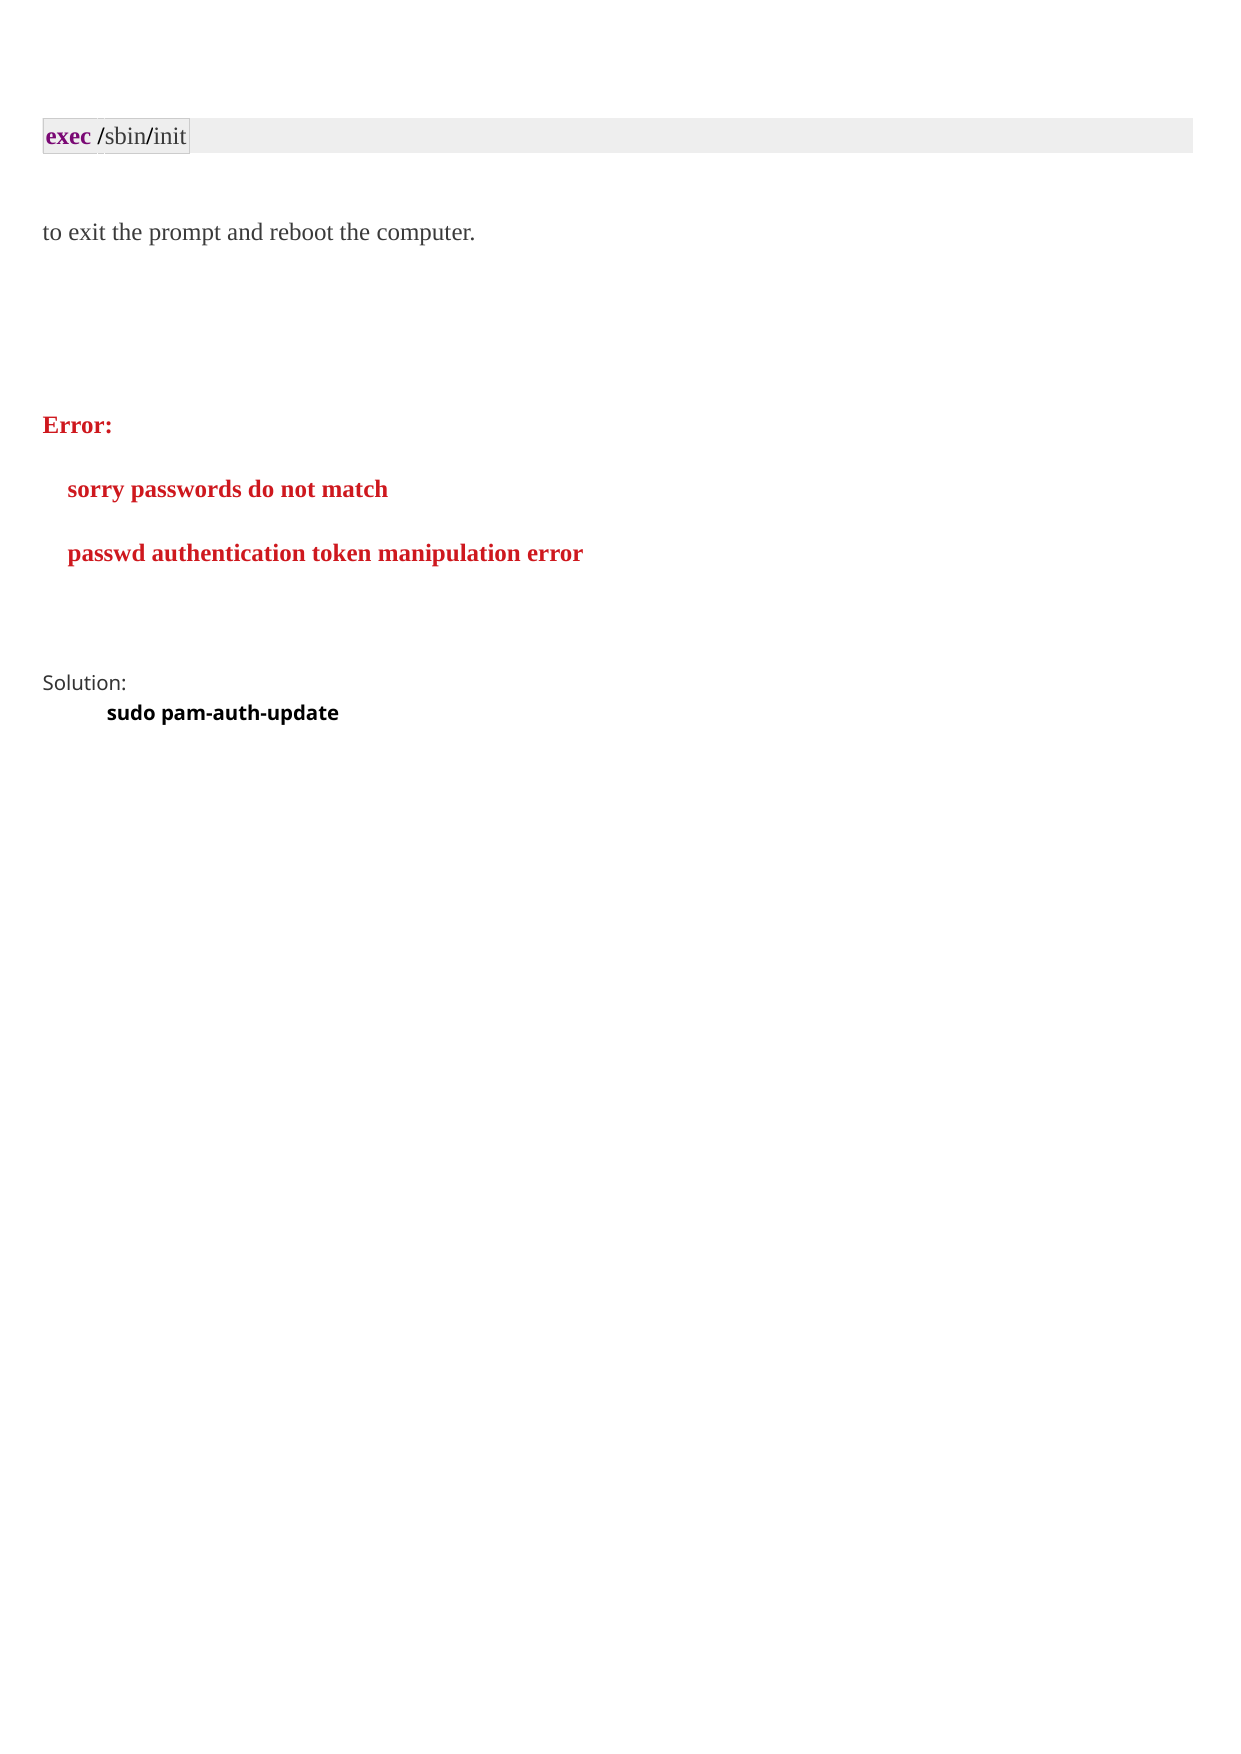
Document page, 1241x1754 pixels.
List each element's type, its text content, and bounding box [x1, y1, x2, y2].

text to exit the prompt and reboot the computer. [42, 217, 1193, 246]
text sorry passwords do not match [42, 474, 1193, 503]
text passwd authentication token manipulation error [42, 538, 1193, 567]
text Error: [42, 410, 1193, 439]
text Solution: [42, 669, 1193, 697]
text [190, 118, 1193, 153]
text sudo pam-auth-update [42, 697, 1193, 726]
text exec /sbin/init [44, 119, 189, 153]
